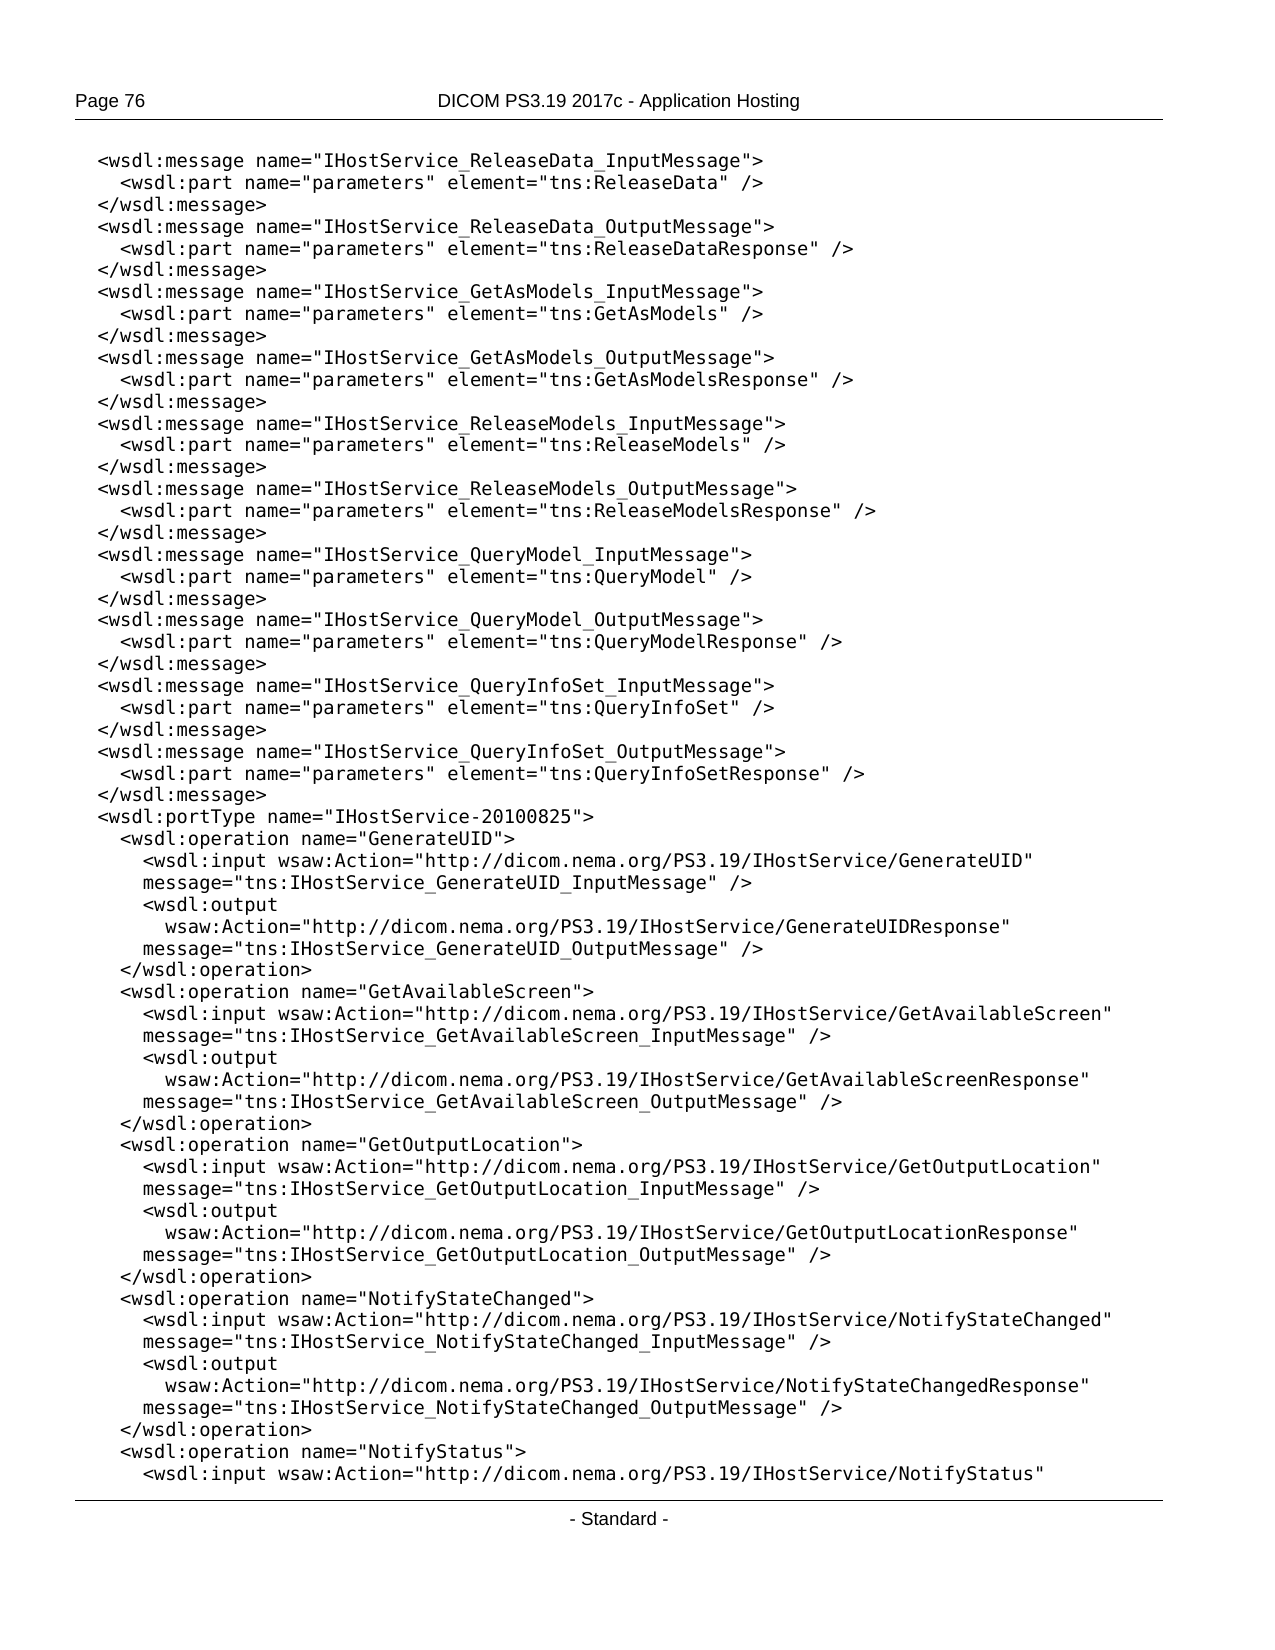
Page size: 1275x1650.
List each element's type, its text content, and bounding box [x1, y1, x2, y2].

text <wsdl:message name="IHostService_ReleaseData_InputMessage"> <wsdl:part name="parameters" element="tns:ReleaseData" /> </wsdl:message> <wsdl:message name="IHostService_ReleaseData_OutputMessage"> <wsdl:part name="parameters" element="tns:ReleaseDataResponse" /> </wsdl:message> <wsdl:message name="IHostService_GetAsModels_InputMessage"> <wsdl:part name="parameters" element="tns:GetAsModels" /> </wsdl:message> <wsdl:message name="IHostService_GetAsModels_OutputMessage"> <wsdl:part name="parameters" element="tns:GetAsModelsResponse" /> </wsdl:message> <wsdl:message name="IHostService_ReleaseModels_InputMessage"> <wsdl:part name="parameters" element="tns:ReleaseModels" /> </wsdl:message> <wsdl:message name="IHostService_ReleaseModels_OutputMessage"> <wsdl:part name="parameters" element="tns:ReleaseModelsResponse" /> </wsdl:message> <wsdl:message name="IHostService_QueryModel_InputMessage"> <wsdl:part name="parameters" element="tns:QueryModel" /> </wsdl:message> <wsdl:message name="IHostService_QueryModel_OutputMessage"> <wsdl:part name="parameters" element="tns:QueryModelResponse" /> </wsdl:message> <wsdl:message name="IHostService_QueryInfoSet_InputMessage"> <wsdl:part name="parameters" element="tns:QueryInfoSet" /> </wsdl:message> <wsdl:message name="IHostService_QueryInfoSet_OutputMessage"> <wsdl:part name="parameters" element="tns:QueryInfoSetResponse" /> </wsdl:message> <wsdl:portType name="IHostService-20100825"> <wsdl:operation name="GenerateUID"> <wsdl:input wsaw:Action="http://dicom.nema.org/PS3.19/IHostService/GenerateUID" message="tns:IHostService_GenerateUID_InputMessage" /> <wsdl:output wsaw:Action="http://dicom.nema.org/PS3.19/IHostService/GenerateUIDResponse" message="tns:IHostService_GenerateUID_OutputMessage" /> </wsdl:operation> <wsdl:operation name="GetAvailableScreen"> <wsdl:input wsaw:Action="http://dicom.nema.org/PS3.19/IHostService/GetAvailableScreen" message="tns:IHostService_GetAvailableScreen_InputMessage" /> <wsdl:output wsaw:Action="http://dicom.nema.org/PS3.19/IHostService/GetAvailableScreenResponse" message="tns:IHostService_GetAvailableScreen_OutputMessage" /> </wsdl:operation> <wsdl:operation name="GetOutputLocation"> <wsdl:input wsaw:Action="http://dicom.nema.org/PS3.19/IHostService/GetOutputLocation" message="tns:IHostService_GetOutputLocation_InputMessage" /> <wsdl:output wsaw:Action="http://dicom.nema.org/PS3.19/IHostService/GetOutputLocationResponse" message="tns:IHostService_GetOutputLocation_OutputMessage" /> </wsdl:operation> <wsdl:operation name="NotifyStateChanged"> <wsdl:input wsaw:Action="http://dicom.nema.org/PS3.19/IHostService/NotifyStateChanged" message="tns:IHostService_NotifyStateChanged_InputMessage" /> <wsdl:output wsaw:Action="http://dicom.nema.org/PS3.19/IHostService/NotifyStateChangedResponse" message="tns:IHostService_NotifyStateChanged_OutputMessage" /> </wsdl:operation> <wsdl:operation name="NotifyStatus"> <wsdl:input wsaw:Action="http://dicom.nema.org/PS3.19/IHostService/NotifyStatus" [75, 150, 1162, 1484]
